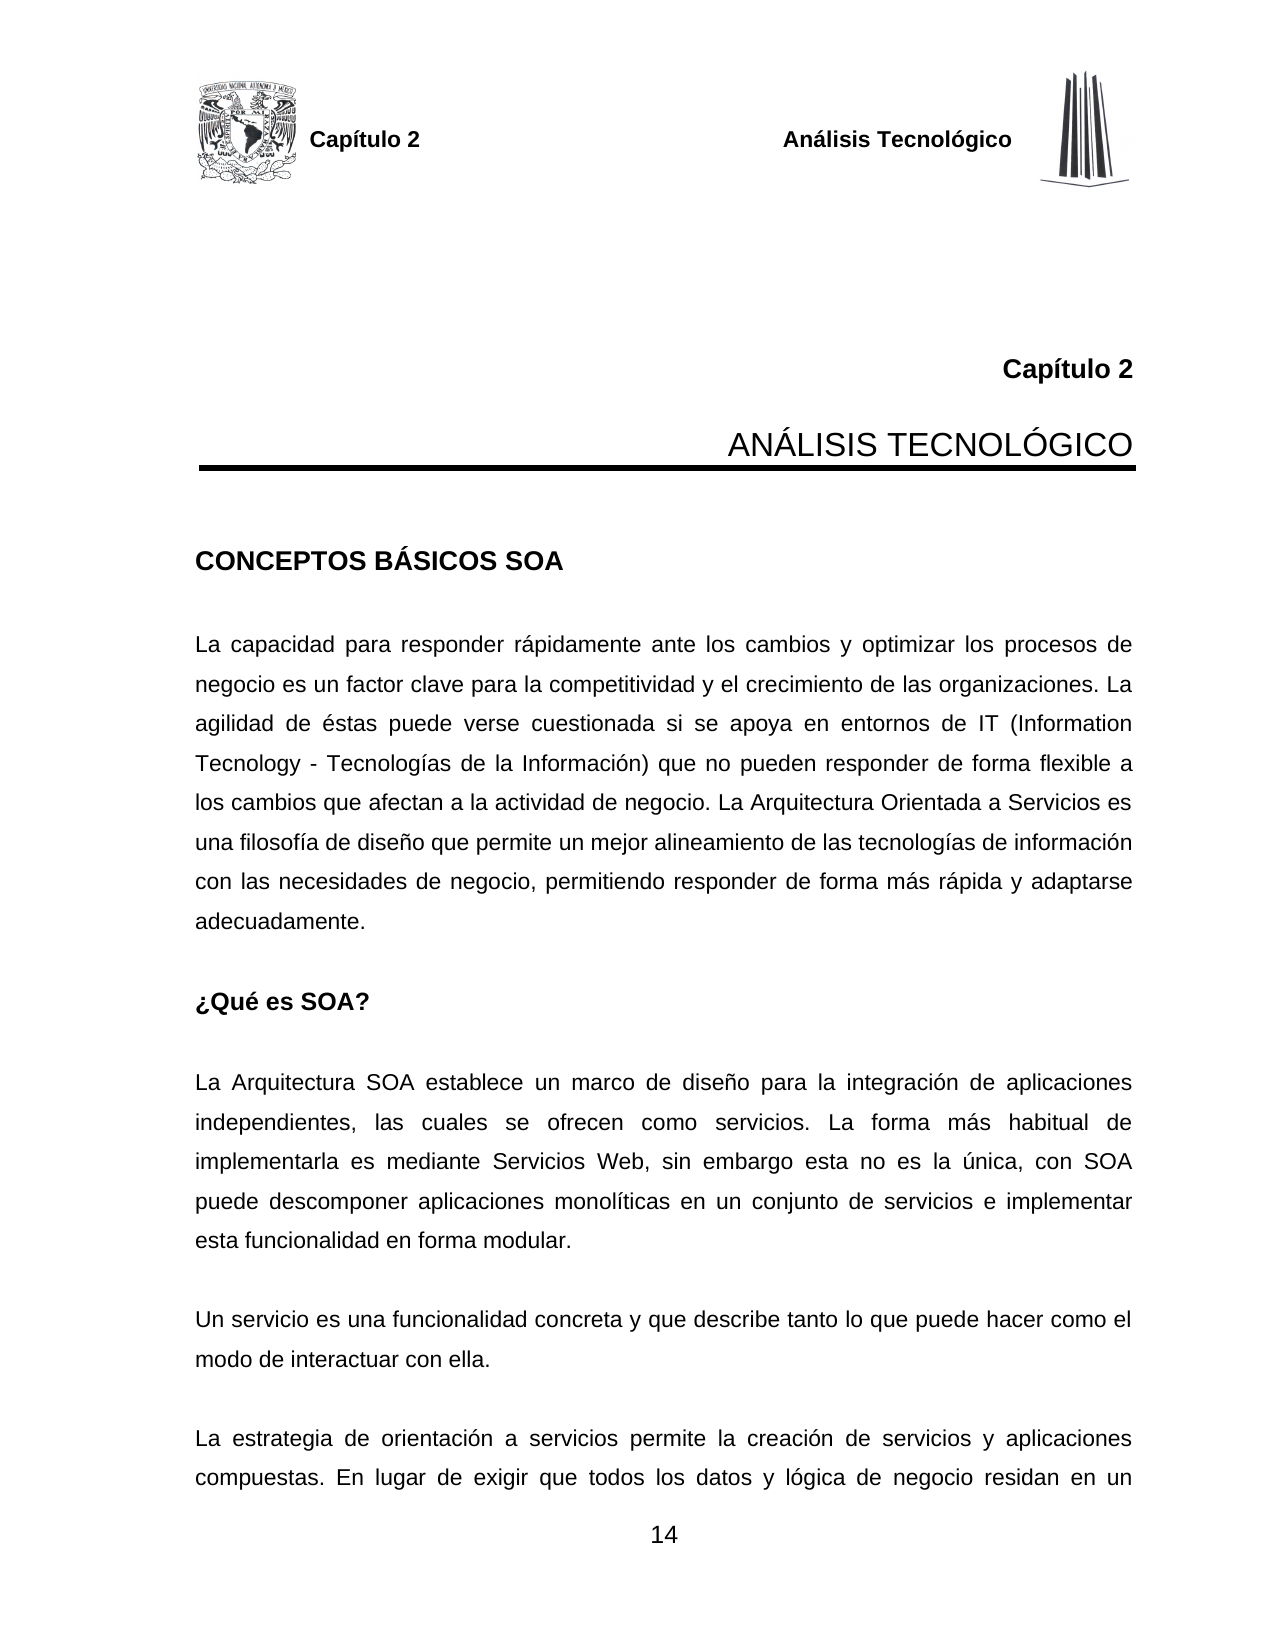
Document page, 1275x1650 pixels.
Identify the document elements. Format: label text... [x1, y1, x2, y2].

text La Arquitectura SOA establece un marco de diseño para la integración de aplicaciones independientes, las cuales se ofrecen como servicios. La forma más habitual de implementarla es mediante Servicios Web, sin embargo esta no es la única, con SOA puede descomponer aplicaciones monolíticas en un conjunto de servicios e implementar esta funcionalidad en forma modular. [195, 1069, 1133, 1253]
text Un servicio es una funcionalidad concreta y que describe tanto lo que puede hacer como el modo de interactuar con ella. [195, 1306, 1133, 1372]
text ANÁLISIS TECNOLÓGICO [195, 425, 1133, 463]
text CONCEPTOS BÁSICOS SOA [195, 545, 1133, 576]
text La estrategia de orientación a servicios permite la creación de servicios y aplicaciones compuestas. En lugar de exigir que todos los datos y lógica de negocio residan en un [195, 1424, 1133, 1490]
text ¿Qué es SOA? [195, 987, 1133, 1015]
picture [1034, 65, 1136, 193]
text La capacidad para responder rápidamente ante los cambios y optimizar los procesos de negocio es un factor clave para la competitividad y el crecimiento de las organizaciones. La agilidad de éstas puede verse cuestionada si se apoya en entornos de IT (Information Tecnology - Tecnologías de la Información) que no pueden responder de forma flexible a los cambios que afectan a la actividad de negocio. La Arquitectura Orientada a Servicios es una filosofía de diseño que permite un mejor alineamiento de las tecnologías de información con las necesidades de negocio, permitiendo responder de forma más rápida y adaptarse adecuadamente. [195, 631, 1133, 934]
text Capítulo 2 [195, 353, 1133, 384]
